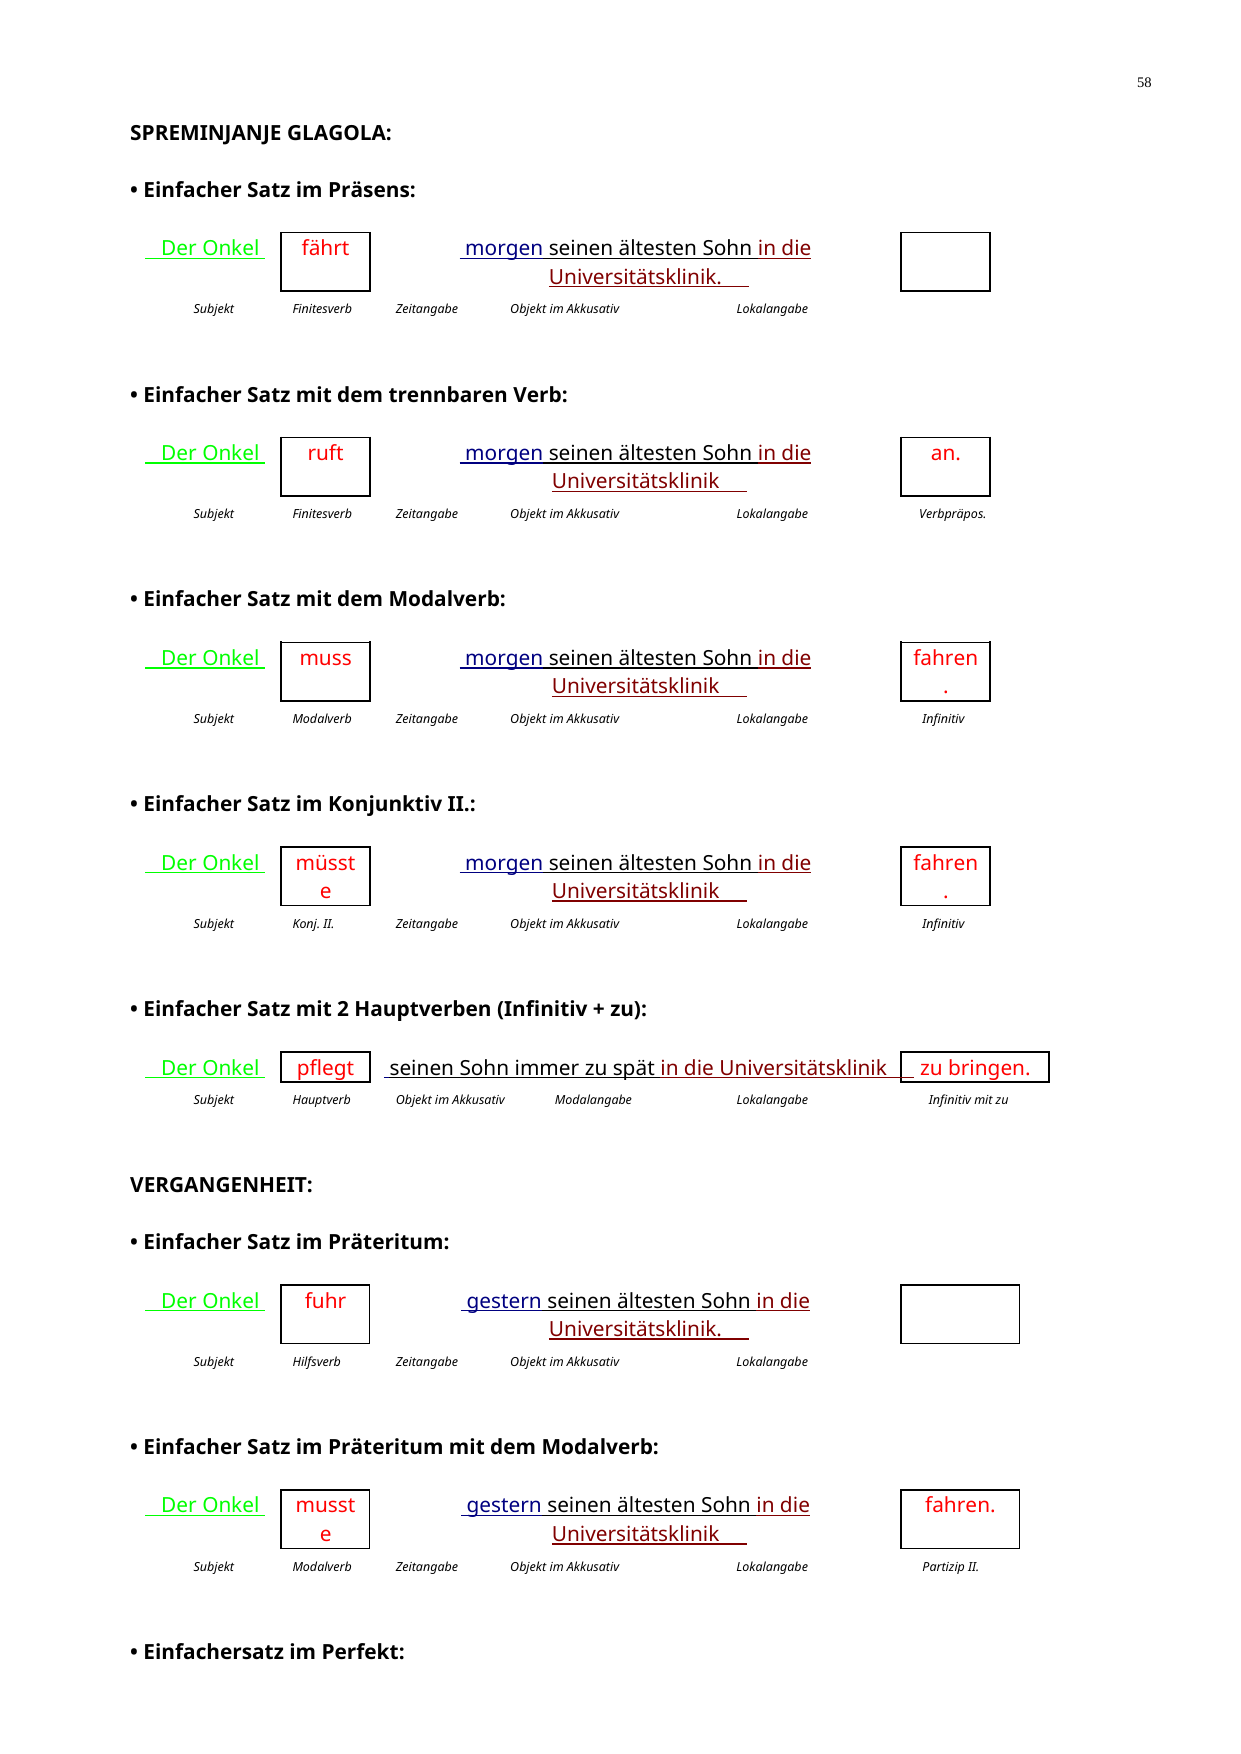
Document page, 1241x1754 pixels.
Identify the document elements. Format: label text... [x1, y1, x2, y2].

table_header [392, 204, 429, 232]
table_header [429, 1256, 827, 1284]
table_cell pflegt [282, 1053, 369, 1081]
text • Einfacher Satz mit dem trennbaren Verb: [130, 380, 1152, 408]
table_cell muss [282, 643, 369, 700]
table_header [281, 1023, 392, 1051]
table_header [134, 1256, 281, 1284]
table_cell [325, 290, 506, 300]
table_header [429, 818, 827, 846]
table_cell [134, 290, 325, 300]
table_cell [705, 1548, 946, 1558]
table_header [281, 408, 392, 437]
table_header [281, 204, 392, 232]
table_cell [134, 495, 325, 505]
table_header [828, 1023, 901, 1051]
table_cell morgen seinen ältesten Sohn in die Universitätsklinik [371, 437, 900, 495]
table_header [134, 1023, 281, 1051]
text • Einfacher Satz im Konjunktiv II.: [130, 789, 1152, 818]
table_cell [325, 495, 506, 505]
text • Einfacher Satz im Präsens: [130, 175, 1152, 203]
table_cell Subjekt [134, 1091, 281, 1114]
table_header [901, 613, 1004, 641]
table_cell fahren. [902, 643, 989, 700]
table_cell zu bringen. [902, 1053, 1048, 1081]
table_cell [706, 700, 946, 710]
table_cell [706, 1081, 946, 1091]
table_cell Objekt im Akkusativ [473, 1558, 679, 1580]
table_header [827, 1256, 901, 1284]
table_cell [134, 905, 325, 915]
table_header [827, 1461, 901, 1489]
table_cell Subjekt [134, 1353, 281, 1375]
table_cell morgen seinen ältesten Sohn in die Universitätsklinik. [371, 232, 900, 290]
text VERGANGENHEIT: [130, 1171, 1152, 1199]
table_cell Objekt im Akkusativ [473, 505, 680, 528]
table_cell Konj. II. [281, 915, 384, 937]
table_cell Zeitangabe [384, 1558, 473, 1580]
table_header [281, 613, 392, 641]
table_cell musste [282, 1491, 369, 1547]
table_header [392, 1023, 429, 1051]
table_cell fuhr [282, 1286, 369, 1343]
table_cell Zeitangabe [384, 710, 473, 732]
table_cell [706, 905, 946, 915]
table_header [1005, 613, 1104, 641]
table_cell [706, 495, 946, 505]
table_cell [134, 1343, 325, 1353]
table_header [901, 1256, 1004, 1284]
table_cell Hilfsverb [281, 1353, 384, 1375]
table_cell Objekt im Akkusativ [384, 1091, 517, 1114]
table_cell [901, 1353, 1004, 1375]
table_cell [1005, 1353, 1104, 1375]
table_cell Infinitiv mit zu [901, 1091, 1034, 1114]
table_cell [946, 1343, 1104, 1353]
table_cell Lokalangabe [680, 1091, 901, 1114]
table_cell [506, 1548, 705, 1558]
table_header [392, 408, 429, 437]
text • Einfacher Satz im Präteritum: [130, 1227, 1152, 1256]
table_cell [991, 437, 1104, 495]
table_cell [134, 700, 325, 710]
table_header [1005, 818, 1104, 846]
table_cell Zeitangabe [384, 505, 473, 528]
table_header [429, 1461, 827, 1489]
table_header [1005, 204, 1104, 232]
table_cell [946, 1548, 1104, 1558]
table_cell [946, 495, 1104, 505]
table_header [134, 204, 281, 232]
table_cell Modalverb [281, 1558, 384, 1580]
table_cell [902, 1286, 1019, 1343]
table_cell [1005, 300, 1104, 323]
table_cell [506, 700, 706, 710]
table_cell [506, 1343, 705, 1353]
table_header [828, 408, 901, 437]
table_cell [1034, 1091, 1104, 1114]
table_cell [901, 300, 1004, 323]
table_cell Der Onkel [134, 846, 280, 905]
table_cell [506, 1081, 706, 1091]
table_cell Zeitangabe [384, 915, 473, 937]
table_cell [325, 700, 506, 710]
table_cell morgen seinen ältesten Sohn in die Universitätsklinik [371, 641, 900, 700]
table_cell Objekt im Akkusativ [473, 1353, 679, 1375]
table_cell Subjekt [134, 915, 281, 937]
table_cell [506, 495, 706, 505]
table_cell Der Onkel [134, 437, 280, 495]
table_cell [1005, 710, 1104, 732]
table_cell Modalverb [281, 710, 384, 732]
table_cell Subjekt [134, 710, 281, 732]
table_header [281, 818, 392, 846]
table_cell [325, 1548, 506, 1558]
table_cell Der Onkel [134, 232, 280, 290]
table_header [1005, 1461, 1104, 1489]
table_cell Lokalangabe [680, 1353, 901, 1375]
text • Einfacher Satz mit dem Modalverb: [130, 584, 1152, 613]
table_header [1005, 408, 1104, 437]
text • Einfachersatz im Perfekt: [130, 1637, 1152, 1665]
table_cell [991, 232, 1104, 290]
table_header [392, 1256, 429, 1284]
table_header [392, 1461, 429, 1489]
table_cell Subjekt [134, 1558, 281, 1580]
table_cell ruft [282, 438, 369, 495]
table_cell Infinitiv [901, 710, 1004, 732]
table_header [901, 1023, 1004, 1051]
table_cell [991, 846, 1104, 905]
table_header [429, 1023, 827, 1051]
table_header [281, 1461, 392, 1489]
table_cell müsste [282, 848, 369, 905]
table_cell Der Onkel [134, 1284, 280, 1343]
table_cell fährt [282, 233, 369, 290]
table_cell [991, 641, 1104, 700]
table_cell Partizip II. [901, 1558, 1004, 1580]
table_cell Lokalangabe [680, 300, 901, 323]
table_cell gestern seinen ältesten Sohn in die Universitätsklinik. [370, 1284, 900, 1343]
table_header [134, 1461, 281, 1489]
table_header [392, 818, 429, 846]
table_cell Objekt im Akkusativ [473, 915, 680, 937]
table_cell [705, 1343, 946, 1353]
table_cell Der Onkel [134, 641, 280, 700]
table_header [392, 613, 429, 641]
table_header [134, 818, 281, 846]
table_cell Zeitangabe [384, 300, 473, 323]
table_cell seinen Sohn immer zu spät in die Universitätsklinik [371, 1051, 900, 1081]
table_header [1005, 1256, 1104, 1284]
table_cell Lokalangabe [680, 1558, 901, 1580]
table_header [828, 204, 901, 232]
table_cell Lokalangabe [680, 505, 901, 528]
table_cell Subjekt [134, 300, 281, 323]
table_cell [1050, 1051, 1104, 1081]
table_cell [1020, 1489, 1104, 1547]
table_cell Der Onkel [134, 1051, 280, 1081]
table_cell fahren. [902, 848, 989, 905]
table_cell [1005, 1558, 1104, 1580]
table_cell [1020, 1284, 1104, 1343]
table_cell Objekt im Akkusativ [473, 300, 680, 323]
table_cell Infinitiv [901, 915, 1004, 937]
table_cell [1005, 505, 1104, 528]
table_cell [946, 1081, 1104, 1091]
table_cell Lokalangabe [680, 915, 901, 937]
table_header [134, 613, 281, 641]
table_header [901, 204, 1004, 232]
table_cell [946, 905, 1104, 915]
table_cell [134, 1081, 325, 1091]
table_cell Verbpräpos. [901, 505, 1004, 528]
table_cell gestern seinen ältesten Sohn in die Universitätsklinik [370, 1489, 900, 1547]
table_header [901, 408, 1004, 437]
table_header [429, 613, 827, 641]
table_cell an. [902, 438, 989, 495]
table_header [828, 613, 901, 641]
table_cell Zeitangabe [384, 1353, 473, 1375]
table_cell Objekt im Akkusativ [473, 710, 680, 732]
table_cell [946, 700, 1104, 710]
table_cell Finitesverb [281, 300, 384, 323]
table_header [901, 1461, 1004, 1489]
table_header [1005, 1023, 1104, 1051]
text • Einfacher Satz mit 2 Hauptverben (Infinitiv + zu): [130, 994, 1152, 1023]
table_cell Subjekt [134, 505, 281, 528]
table_cell [706, 290, 946, 300]
table_header [901, 818, 1004, 846]
table_header [134, 408, 281, 437]
table_cell Hauptverb [281, 1091, 384, 1114]
table_cell Der Onkel [134, 1489, 280, 1547]
table_cell Finitesverb [281, 505, 384, 528]
table_header [828, 818, 901, 846]
text Spreminjanje glagola: [130, 118, 1152, 147]
table_cell [506, 905, 706, 915]
table_cell Lokalangabe [680, 710, 901, 732]
table_cell [134, 1548, 325, 1558]
table_cell [506, 290, 706, 300]
table_cell Modalangabe [518, 1091, 680, 1114]
table_header [281, 1256, 392, 1284]
table_cell [946, 290, 1104, 300]
table_header [429, 408, 827, 437]
table_cell [325, 1343, 506, 1353]
table_cell fahren. [902, 1491, 1019, 1547]
text • Einfacher Satz im Präteritum mit dem Modalverb: [130, 1432, 1152, 1461]
table_cell morgen seinen ältesten Sohn in die Universitätsklinik [371, 846, 900, 905]
table_cell [902, 233, 989, 290]
table_cell [325, 905, 506, 915]
table_header [429, 204, 827, 232]
table_cell [1005, 915, 1104, 937]
table_cell [325, 1081, 506, 1091]
